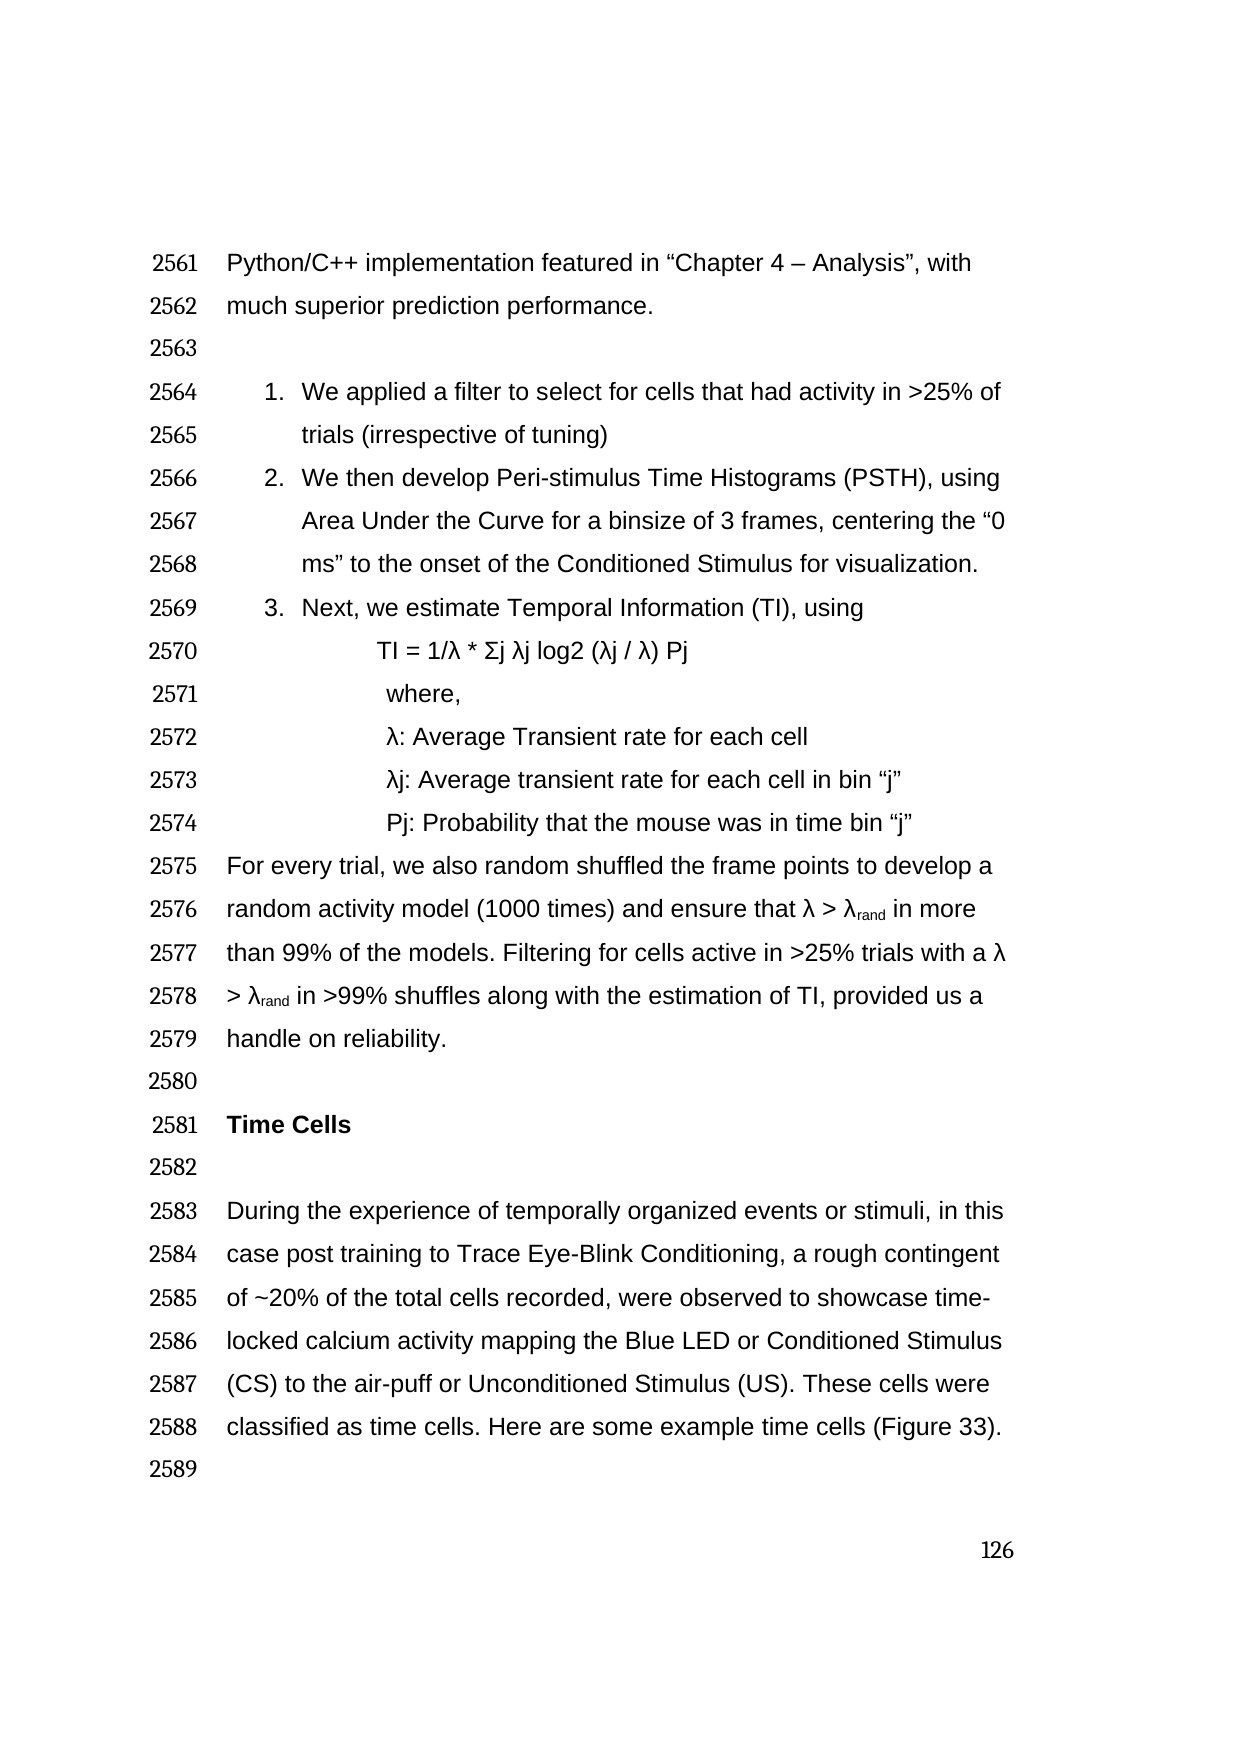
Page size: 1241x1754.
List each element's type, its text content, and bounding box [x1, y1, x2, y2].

list We applied a filter to select for cells that had activity in >25% of trials (irrespective of tuning) [264, 377, 1014, 449]
text Python/C++ implementation featured in “Chapter 4 – Analysis”, with much superior prediction performance. [226, 248, 1014, 319]
text where, [386, 679, 1014, 708]
list Next, we estimate Temporal Information (TI), using [264, 593, 1014, 621]
text λ: Average Transient rate for each cell [386, 722, 1014, 751]
list We then develop Peri-stimulus Time Histograms (PSTH), using Area Under the Curve for a binsize of 3 frames, centering the “0 ms” to the onset of the Conditioned Stimulus for visualization. [264, 463, 1014, 578]
text λj: Average transient rate for each cell in bin “j” [386, 765, 1014, 794]
text Pj: Probability that the mouse was in time bin “j” [386, 808, 1014, 837]
text TI = 1/λ * Σj λj log2 (λj / λ) Pj [226, 636, 1014, 664]
text Time Cells [226, 1110, 1014, 1139]
text For every trial, we also random shuffled the frame points to develop a random activity model (1000 times) and ensure that λ > λrand in more than 99% of the models. Filtering for cells active in >25% trials with a λ > λrand in >99% shuffles along with the estimation of TI, provided us a handle on reliability. [226, 851, 1014, 1053]
text During the experience of temporally organized events or stimuli, in this case post training to Trace Eye-Blink Conditioning, a rough contingent of ~20% of the total cells recorded, were observed to showcase time-locked calcium activity mapping the Blue LED or Conditioned Stimulus (CS) to the air-puff or Unconditioned Stimulus (US). These cells were classified as time cells. Here are some example time cells (Figure 33). [226, 1196, 1014, 1441]
